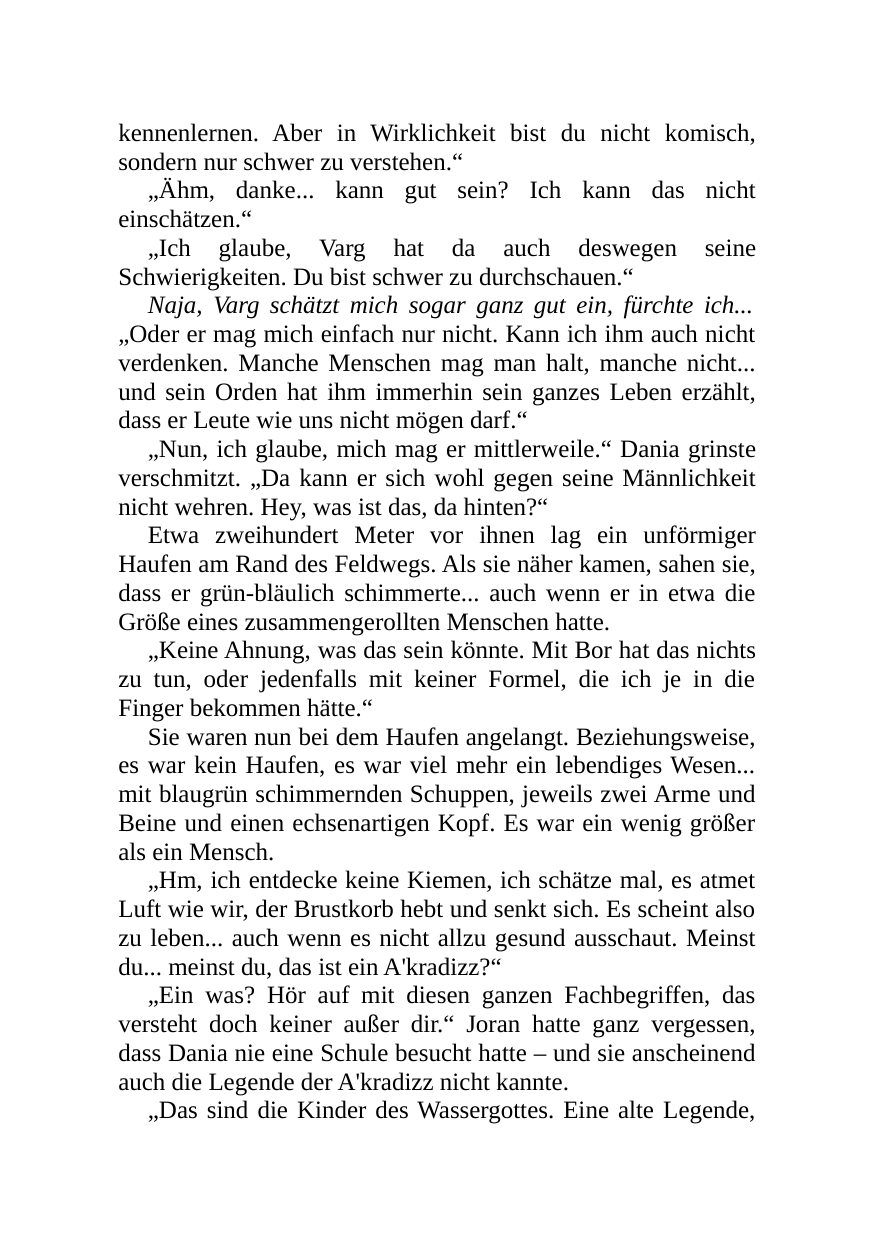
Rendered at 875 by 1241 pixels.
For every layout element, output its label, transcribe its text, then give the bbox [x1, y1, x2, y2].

text „Ich glaube, Varg hat da auch deswegen seine Schwierigkeiten. Du bist schwer zu durchschauen.“ [118, 233, 756, 291]
text „Nun, ich glaube, mich mag er mittlerweile.“ Dania grinste verschmitzt. „Da kann er sich wohl gegen seine Männlichkeit nicht wehren. Hey, was ist das, da hinten?“ [118, 434, 756, 521]
text „Ähm, danke... kann gut sein? Ich kann das nicht einschätzen.“ [118, 176, 756, 233]
text Etwa zweihundert Meter vor ihnen lag ein unförmiger Haufen am Rand des Feldwegs. Als sie näher kamen, sahen sie, dass er grün-bläulich schimmerte... auch wenn er in etwa die Größe eines zusammengerollten Menschen hatte. [118, 521, 756, 636]
text „Hm, ich entdecke keine Kiemen, ich schätze mal, es atmet Luft wie wir, der Brustkorb hebt und senkt sich. Es scheint also zu leben... auch wenn es nicht allzu gesund ausschaut. Meinst du... meinst du, das ist ein A'kradizz?“ [118, 866, 756, 981]
text „Ein was? Hör auf mit diesen ganzen Fachbegriffen, das versteht doch keiner außer dir.“ Joran hatte ganz vergessen, dass Dania nie eine Schule besucht hatte – und sie anscheinend auch die Legende der A'kradizz nicht kannte. [118, 981, 756, 1096]
text Sie waren nun bei dem Haufen angelangt. Beziehungsweise, es war kein Haufen, es war viel mehr ein lebendiges Wesen... mit blaugrün schimmernden Schuppen, jeweils zwei Arme und Beine und einen echsenartigen Kopf. Es war ein wenig größer als ein Mensch. [118, 722, 756, 866]
text kennenlernen. Aber in Wirklichkeit bist du nicht komisch, sondern nur schwer zu verstehen.“ [118, 118, 756, 176]
text „Keine Ahnung, was das sein könnte. Mit Bor hat das nichts zu tun, oder jedenfalls mit keiner Formel, die ich je in die Finger bekommen hätte.“ [118, 636, 756, 722]
text „Das sind die Kinder des Wassergottes. Eine alte Legende, [118, 1096, 756, 1124]
text Naja, Varg schätzt mich sogar ganz gut ein, fürchte ich... „Oder er mag mich einfach nur nicht. Kann ich ihm auch nicht verdenken. Manche Menschen mag man halt, manche nicht... und sein Orden hat ihm immerhin sein ganzes Leben erzählt, dass er Leute wie uns nicht mögen darf.“ [118, 291, 756, 434]
